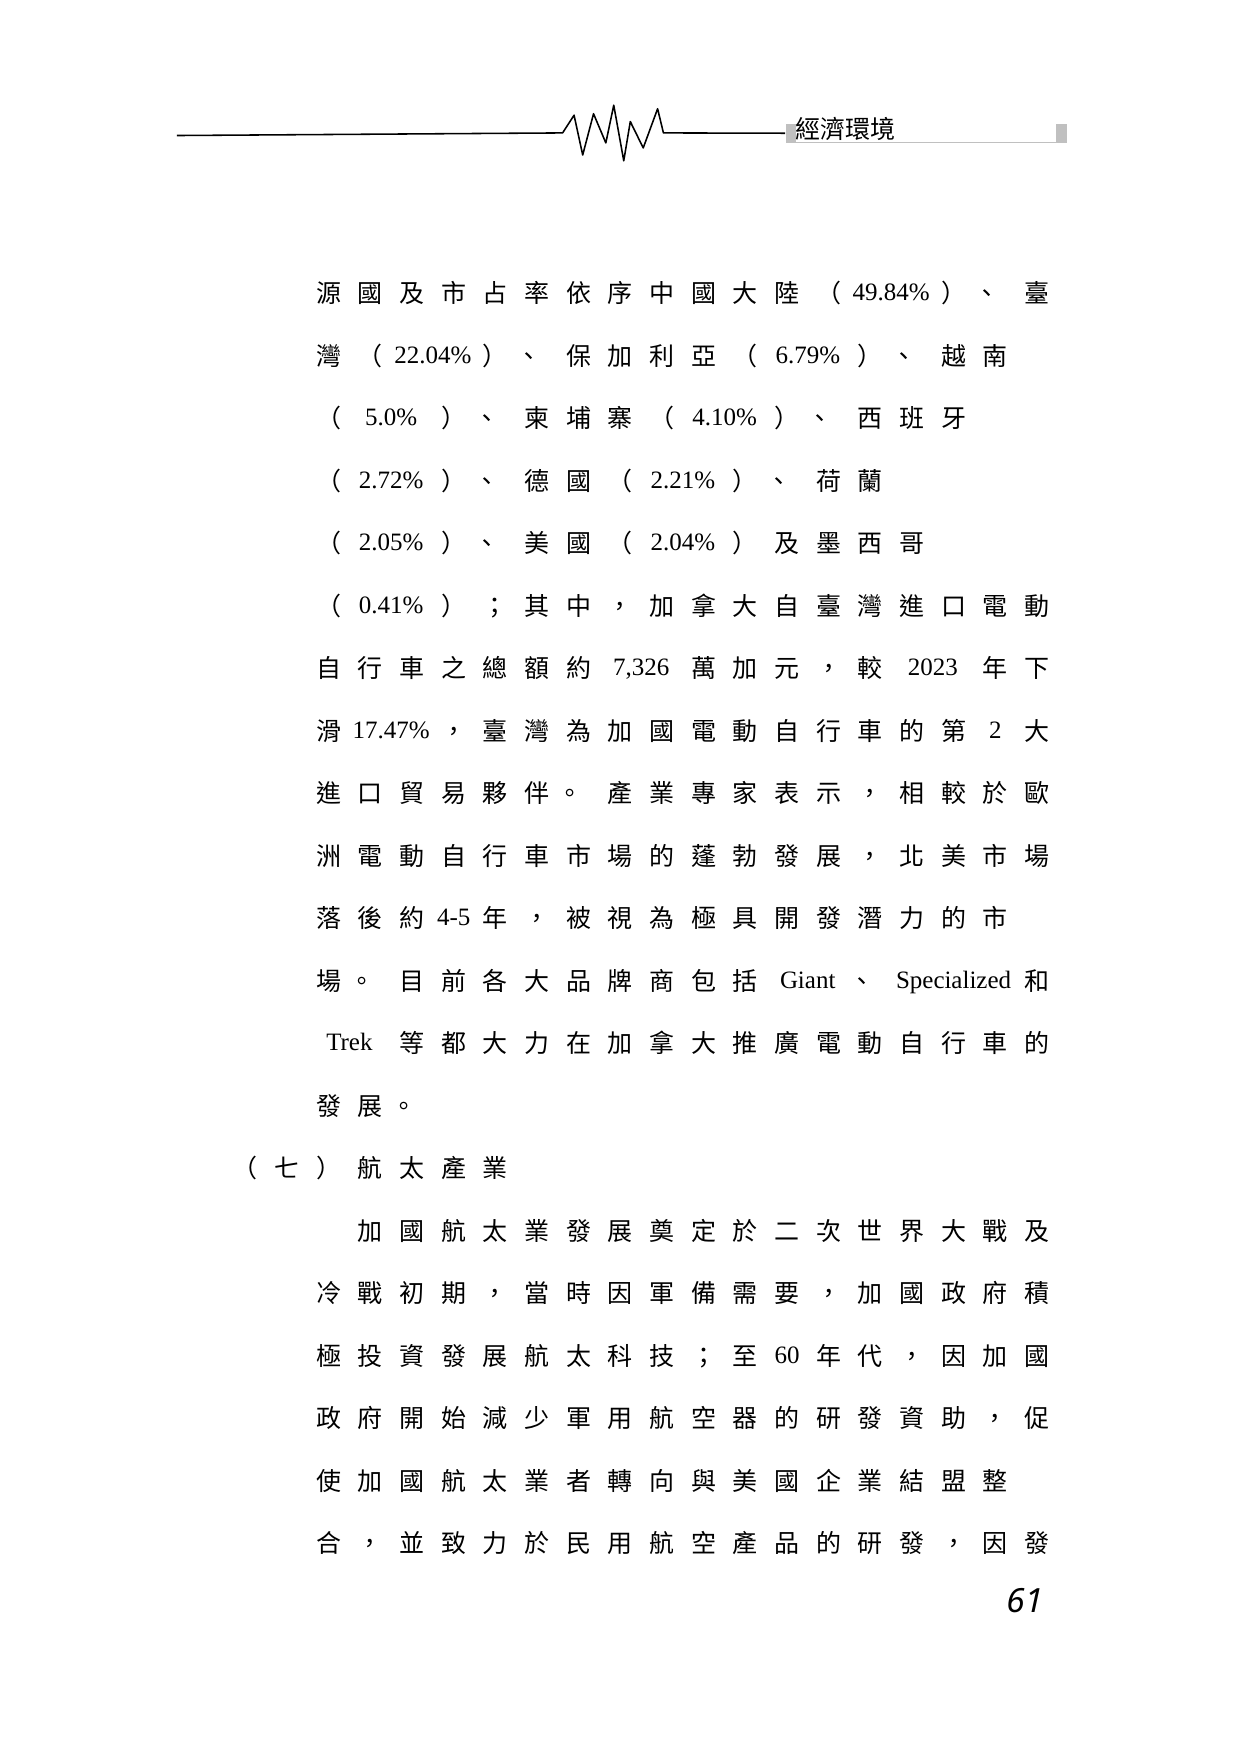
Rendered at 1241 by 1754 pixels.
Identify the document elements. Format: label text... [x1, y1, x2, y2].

text 加國航太業發展奠定於二次世界大戰及冷戰初期，當時因軍備需要，加國政府積極投資發展航太科技；至60年代，因加國政府開始減少軍用航空器的研發資助，促使加國航太業者轉向與美國企業結盟整合，並致力於民用航空產品的研發，因發 [281, 1188, 1058, 1563]
text 源國及市占率依序中國大陸（49.84%）、臺灣（22.04%）、保加利亞（6.79%）、越南（5.0%）、柬埔寨（4.10%）、西班牙（2.72%）、德國（2.21%）、荷蘭（2.05%）、美國（2.04%）及墨西哥（0.41%）；其中，加拿大自臺灣進口電動自行車之總額約7,326萬加元，較2023年下滑17.47%，臺灣為加國電動自行車的第2大進口貿易夥伴。產業專家表示，相較於歐洲電動自行車市場的蓬勃發展，北美市場落後約4-5年，被視為極具開發潛力的市場。目前各大品牌商包括Giant、Specialized和Trek等都大力在加拿大推廣電動自行車的發展。 [281, 250, 1058, 1125]
text （七）航太產業 [207, 1125, 1058, 1188]
